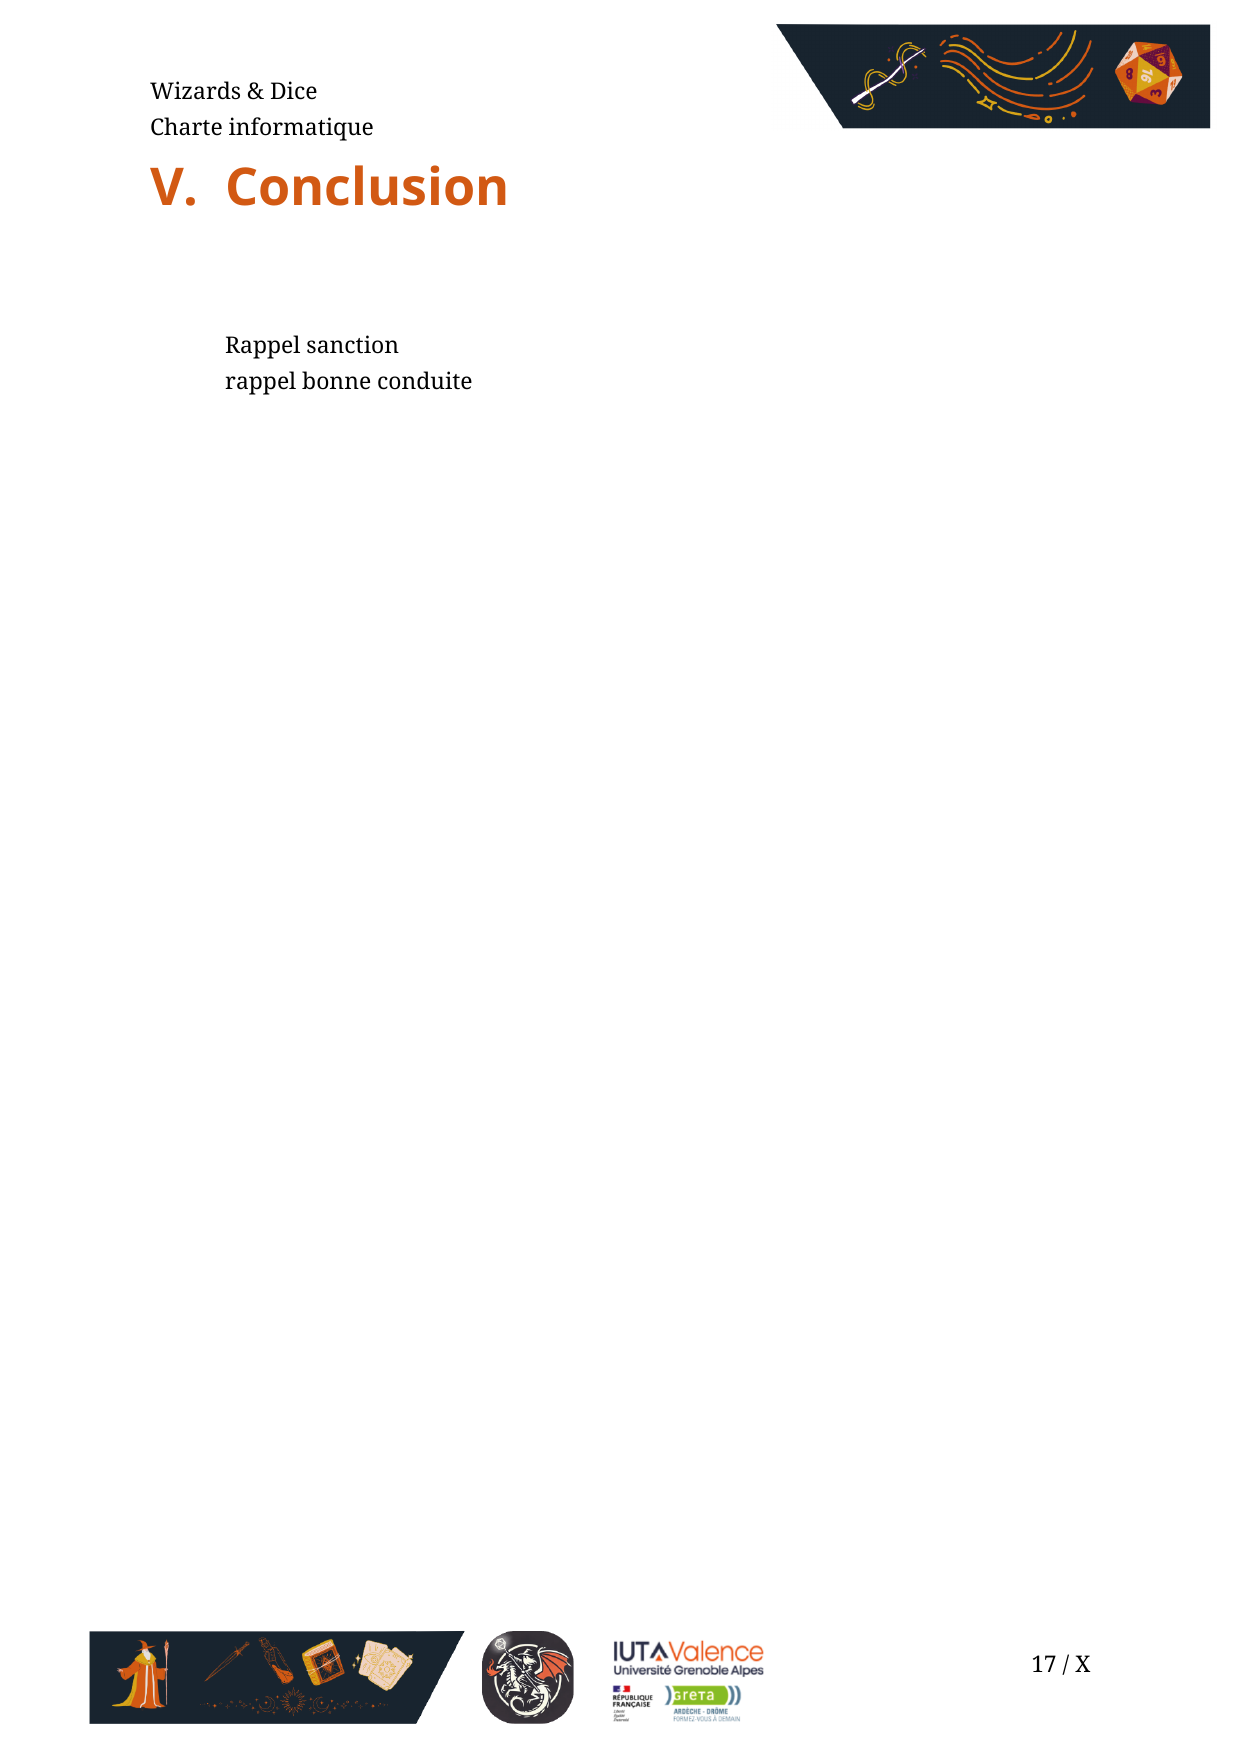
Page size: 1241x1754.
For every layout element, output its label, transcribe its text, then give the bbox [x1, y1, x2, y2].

subtitle Conclusion [150, 150, 1090, 221]
picture [771, 21, 1218, 131]
picture [81, 1620, 788, 1733]
text Rappel sanction [225, 329, 1090, 360]
text rappel bonne conduite [225, 365, 1090, 396]
